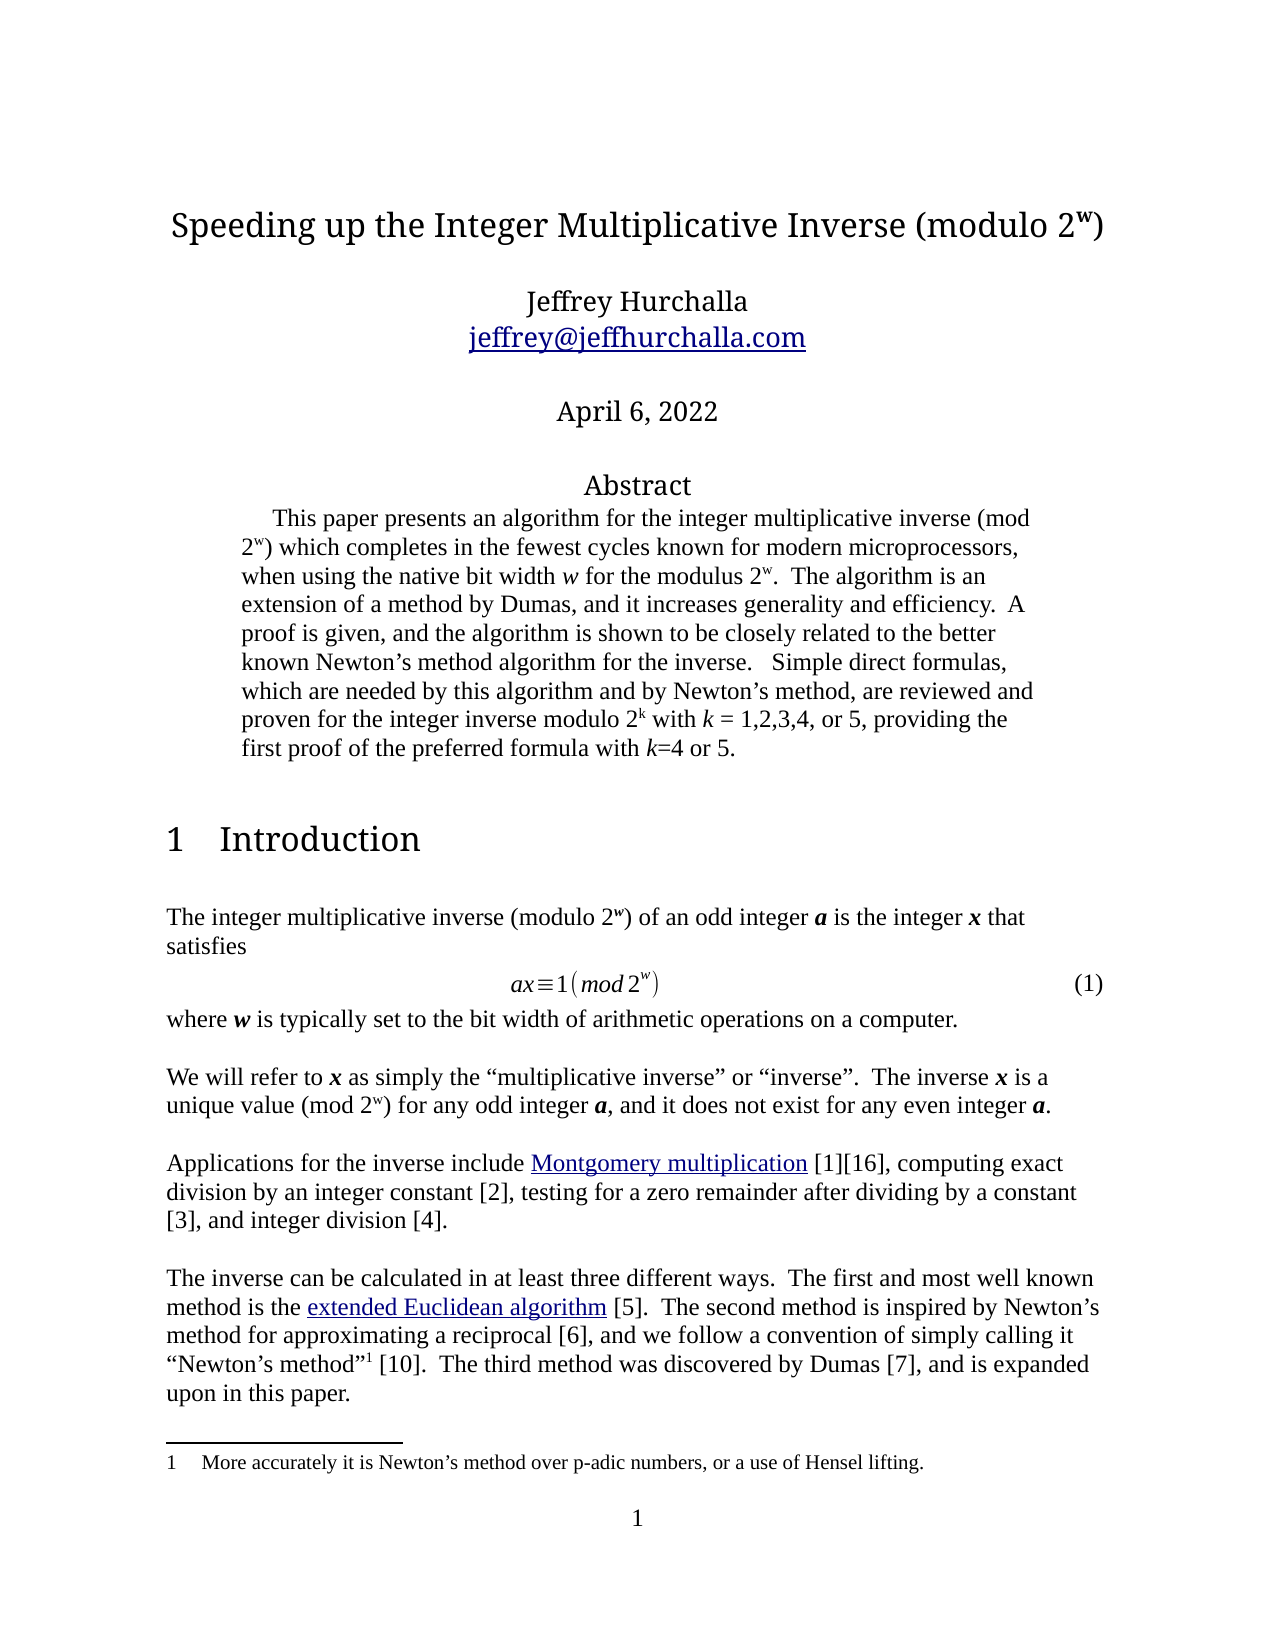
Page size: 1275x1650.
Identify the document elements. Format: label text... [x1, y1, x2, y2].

text The inverse can be calculated in at least three different ways. The first and most well known method is the extended Euclidean algorithm [5]. The second method is inspired by Newton’s method for approximating a reciprocal [6], and we follow a convention of simply calling it “Newton’s method” [10]. The third method was discovered by Dumas [7], and is expanded upon in this paper. [166, 1263, 1109, 1407]
text where w is typically set to the bit width of arithmetic operations on a computer. [166, 1004, 1109, 1033]
table_header (1) [1004, 960, 1109, 1004]
title Speeding up the Integer Multiplicative Inverse (modulo 2w) [166, 201, 1109, 247]
text More accurately it is Newton’s method over p-adic numbers, or a use of Hensel lifting. [166, 1449, 1109, 1474]
subtitle 1 Introduction [166, 816, 1109, 861]
text We will refer to x as simply the “multiplicative inverse” or “inverse”. The inverse x is a unique value (mod 2w) for any odd integer a, and it does not exist for any even integer a. [166, 1062, 1109, 1119]
text The integer multiplicative inverse (modulo 2w) of an odd integer a is the integer x that satisfies [166, 902, 1109, 960]
text Jeffrey Hurchalla [166, 282, 1109, 319]
text This paper presents an algorithm for the integer multiplicative inverse (mod 2w) which completes in the fewest cycles known for modern microprocessors, when using the native bit width w for the modulus 2w. The algorithm is an extension of a method by Dumas, and it increases generality and efficiency. A proof is given, and the algorithm is shown to be closely related to the better known Newton’s method algorithm for the inverse. Simple direct formulas, which are needed by this algorithm and by Newton’s method, are reviewed and proven for the integer inverse modulo 2k with k = 1,2,3,4, or 5, providing the first proof of the preferred formula with k=4 or 5. [241, 503, 1034, 762]
text Applications for the inverse include Montgomery multiplication [1][16], computing exact division by an integer constant [2], testing for a zero remainder after dividing by a constant [3], and integer division [4]. [166, 1148, 1109, 1234]
table_header [166, 960, 1004, 1004]
text jeffrey@jeffhurchalla.com [166, 319, 1109, 356]
text April 6, 2022 [166, 393, 1109, 429]
text Abstract [166, 466, 1109, 503]
